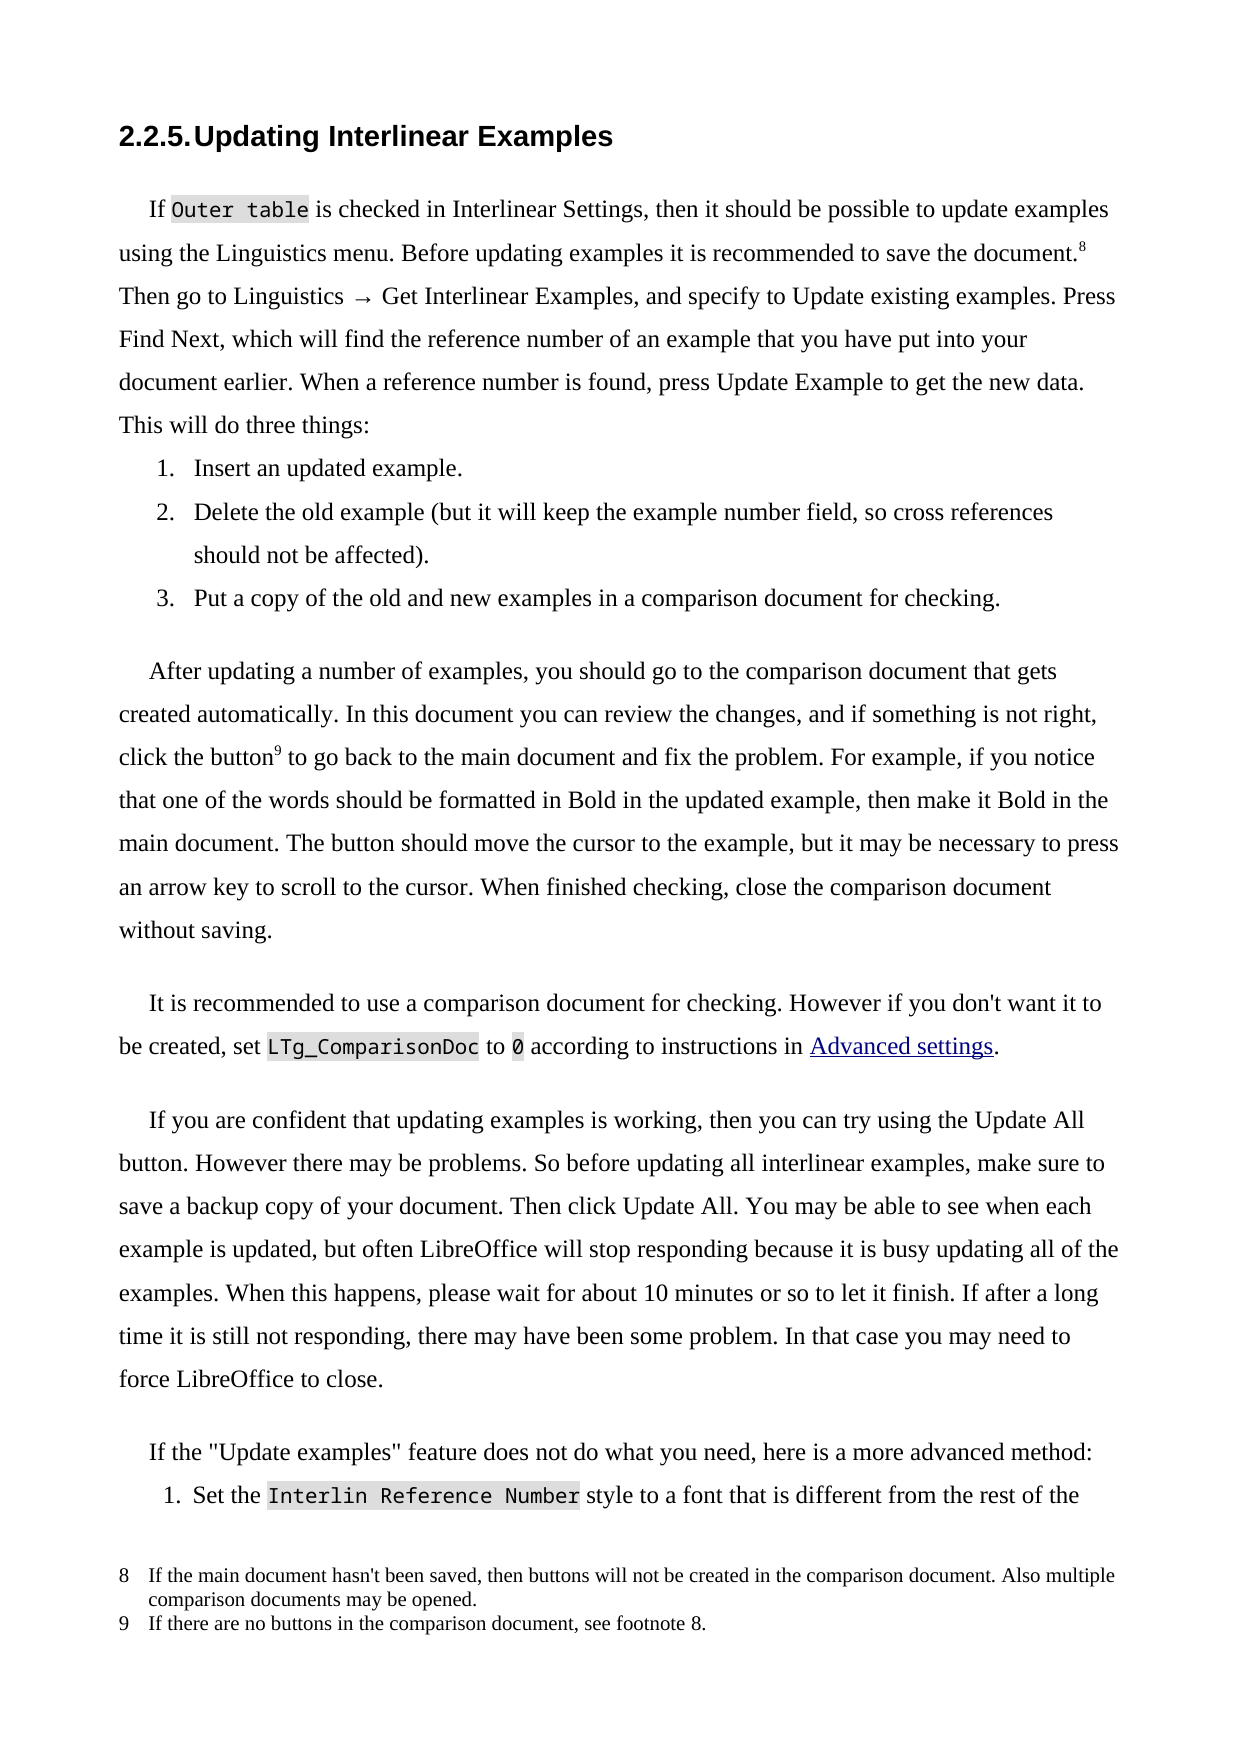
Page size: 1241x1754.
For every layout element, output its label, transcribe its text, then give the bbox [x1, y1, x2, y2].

text If Outer table is checked in Interlinear Settings, then it should be possible to update examples using the Linguistics menu. Before updating examples it is recommended to save the document. Then go to Linguistics → Get Interlinear Examples, and specify to Update existing examples. Press Find Next, which will find the reference number of an example that you have put into your document earlier. When a reference number is found, press Update Example to get the new data. This will do three things: [118, 194, 1122, 439]
text If the main document hasn't been saved, then buttons will not be created in the comparison document. Also multiple comparison documents may be opened. [118, 1563, 1122, 1611]
text If you are confident that updating examples is working, then you can try using the Update All button. However there may be problems. So before updating all interlinear examples, make sure to save a backup copy of your document. Then click Update All. You may be able to see when each example is updated, but often LibreOffice will stop responding because it is busy updating all of the examples. When this happens, please wait for about 10 minutes or so to let it finish. If after a long time it is still not responding, there may have been some problem. In that case you may need to force LibreOffice to close. [118, 1105, 1122, 1393]
text After updating a number of examples, you should go to the comparison document that gets created automatically. In this document you can review the changes, and if something is not right, click the button to go back to the main document and fix the problem. For example, if you notice that one of the words should be formatted in Bold in the updated example, then make it Bold in the main document. The button should move the cursor to the example, but it may be necessary to press an arrow key to scroll to the cursor. When finished checking, close the comparison document without saving. [118, 656, 1122, 943]
text If the "Update examples" feature does not do what you need, here is a more advanced method: [118, 1437, 1122, 1466]
subtitle Updating Interlinear Examples [118, 118, 1122, 152]
list Set the Interlin Reference Number style to a font that is different from the rest of the [163, 1480, 1122, 1510]
list Insert an updated example. [156, 453, 1122, 482]
list Delete the old example (but it will keep the example number field, so cross references should not be affected). [156, 497, 1122, 568]
text If there are no buttons in the comparison document, see footnote 8. [118, 1611, 1122, 1635]
list Put a copy of the old and new examples in a comparison document for checking. [156, 583, 1122, 612]
text It is recommended to use a comparison document for checking. However if you don't want it to be created, set LTg_ComparisonDoc to 0 according to instructions in Advanced settings. [118, 988, 1122, 1061]
